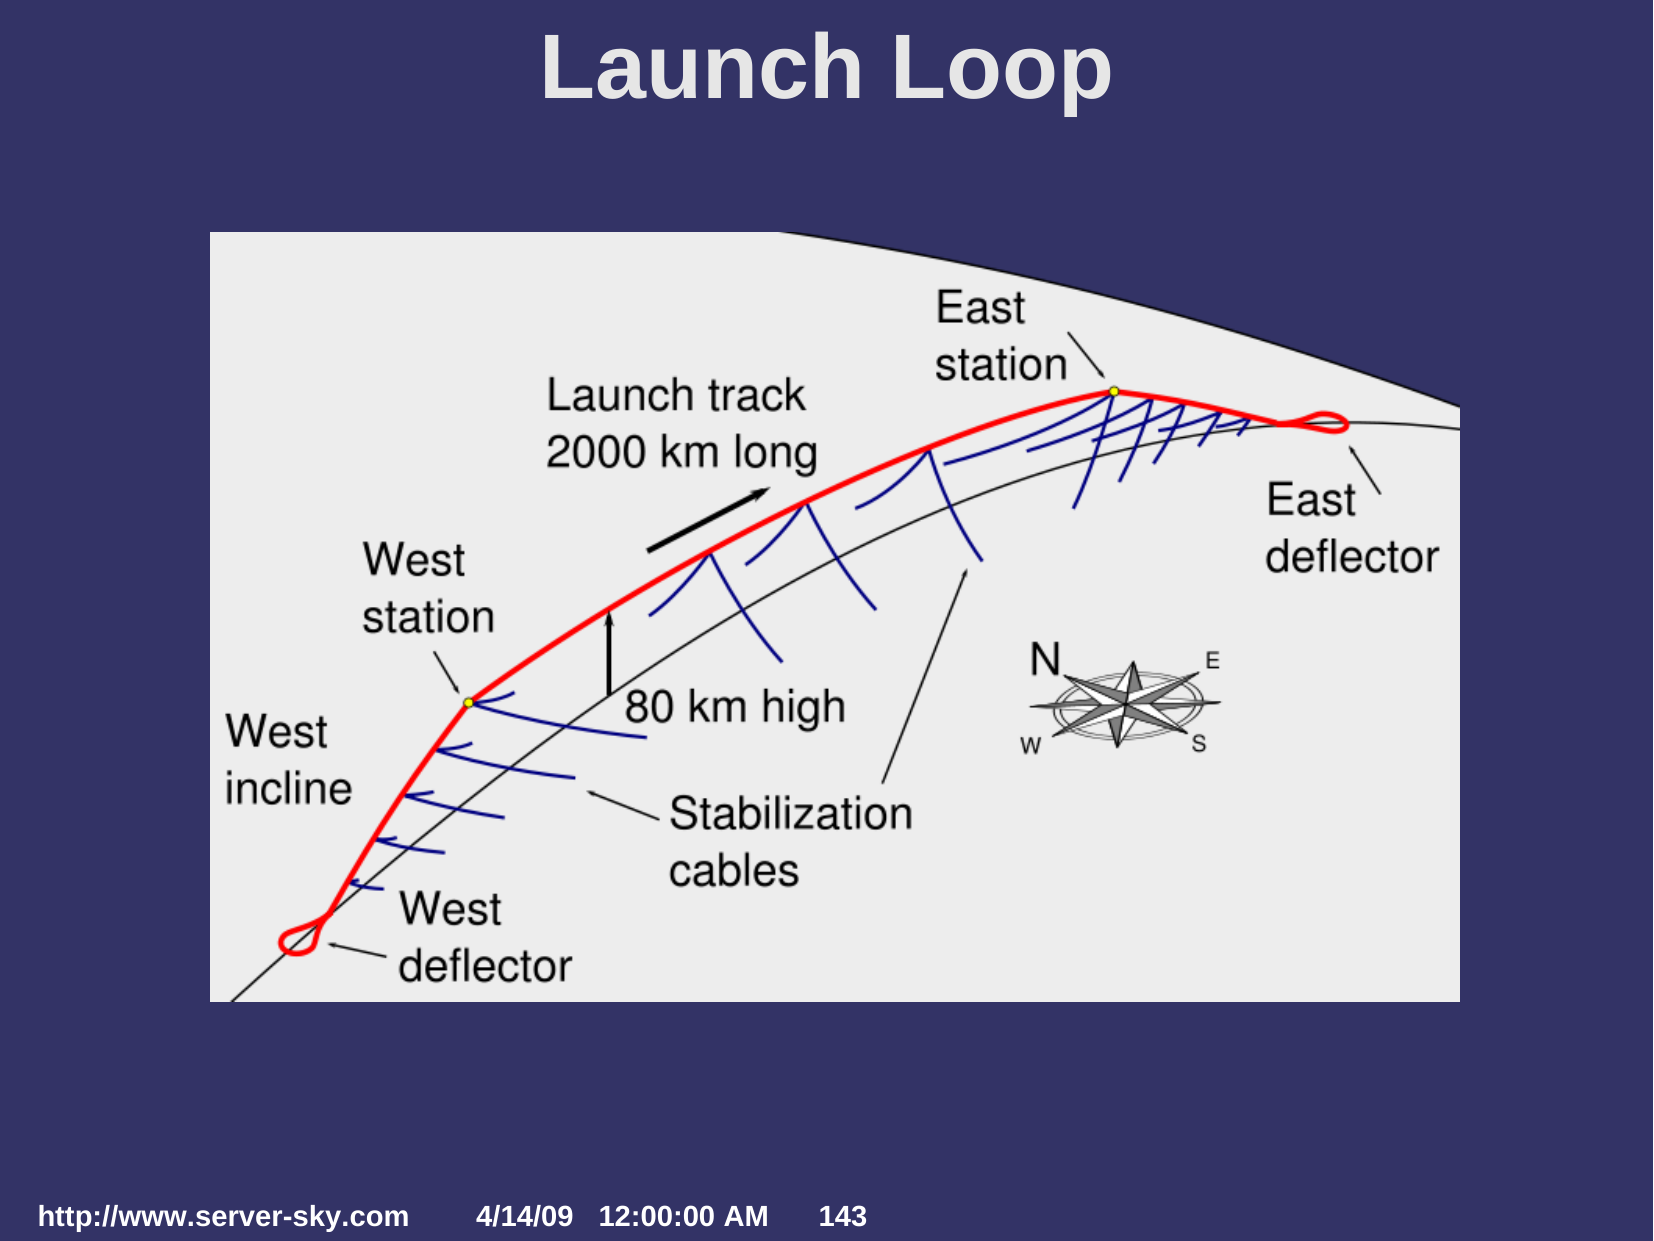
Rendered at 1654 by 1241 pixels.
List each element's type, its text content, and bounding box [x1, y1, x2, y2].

title Launch Loop [121, 0, 1534, 137]
picture [210, 232, 1460, 1002]
